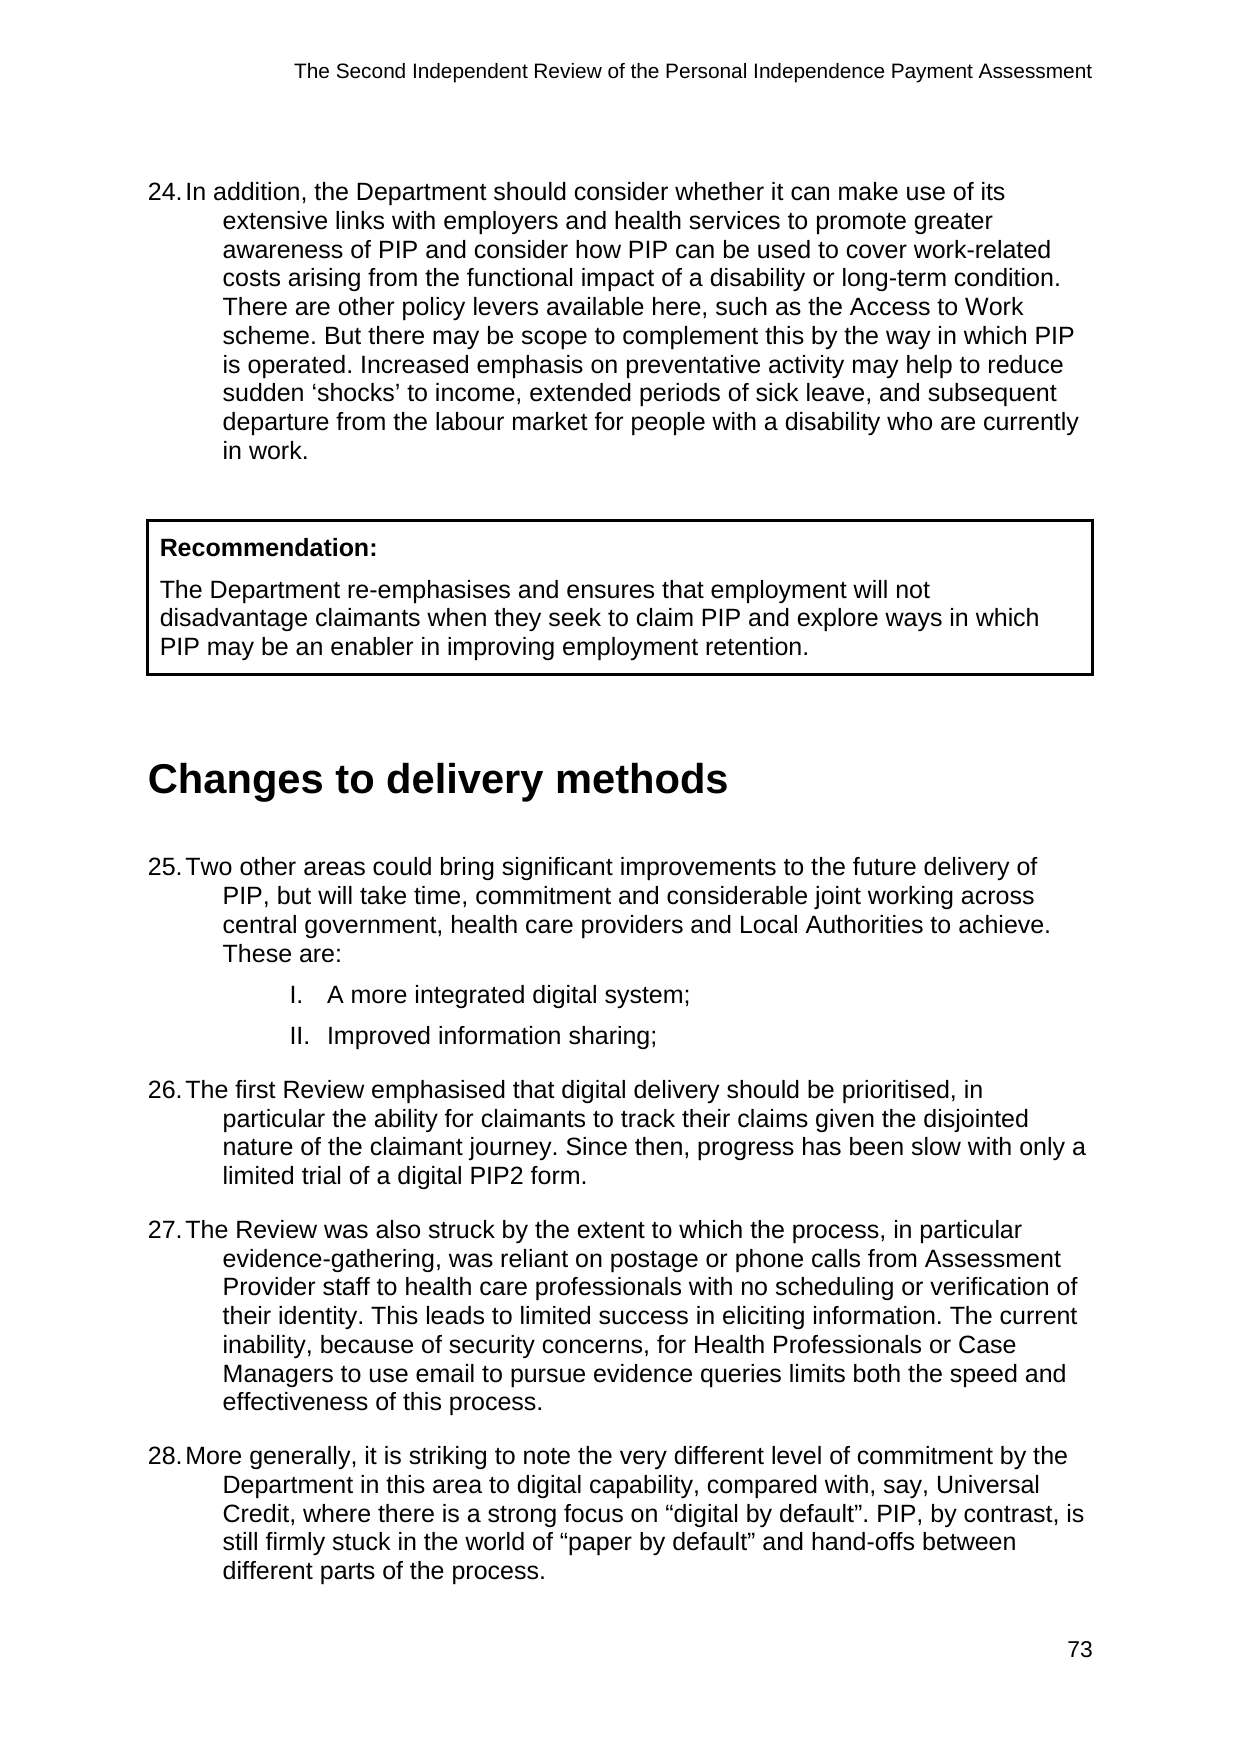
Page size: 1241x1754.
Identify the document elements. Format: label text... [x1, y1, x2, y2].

subtitle Changes to delivery methods [148, 754, 1092, 802]
list The first Review emphasised that digital delivery should be prioritised, in particular the ability for claimants to track their claims given the disjointed nature of the claimant journey. Since then, progress has been slow with only a limited trial of a digital PIP2 form. [148, 1075, 1092, 1190]
list Two other areas could bring significant improvements to the future delivery of PIP, but will take time, commitment and considerable joint working across central government, health care providers and Local Authorities to achieve. These are: [148, 852, 1092, 967]
list Improved information sharing; [289, 1021, 1092, 1050]
list A more integrated digital system; [289, 980, 1092, 1009]
table_header Recommendation: The Department re-emphasises and ensures that employment will not disadvantage claimants when they seek to claim PIP and explore ways in which PIP may be an enabler in improving employment retention. [149, 522, 1091, 673]
list More generally, it is striking to note the very different level of commitment by the Department in this area to digital capability, compared with, say, Universal Credit, where there is a strong focus on “digital by default”. PIP, by contrast, is still firmly stuck in the world of “paper by default” and hand-offs between different parts of the process. [148, 1441, 1092, 1585]
list The Review was also struck by the extent to which the process, in particular evidence-gathering, was reliant on postage or phone calls from Assessment Provider staff to health care professionals with no scheduling or verification of their identity. This leads to limited success in eliciting information. The current inability, because of security concerns, for Health Professionals or Case Managers to use email to pursue evidence queries limits both the speed and effectiveness of this process. [148, 1215, 1092, 1416]
list In addition, the Department should consider whether it can make use of its extensive links with employers and health services to promote greater awareness of PIP and consider how PIP can be used to cover work-related costs arising from the functional impact of a disability or long-term condition. There are other policy levers available here, such as the Access to Work scheme. But there may be scope to complement this by the way in which PIP is operated. Increased emphasis on preventative activity may help to reduce sudden ‘shocks’ to income, extended periods of sick leave, and subsequent departure from the labour market for people with a disability who are currently in work. [148, 177, 1092, 465]
